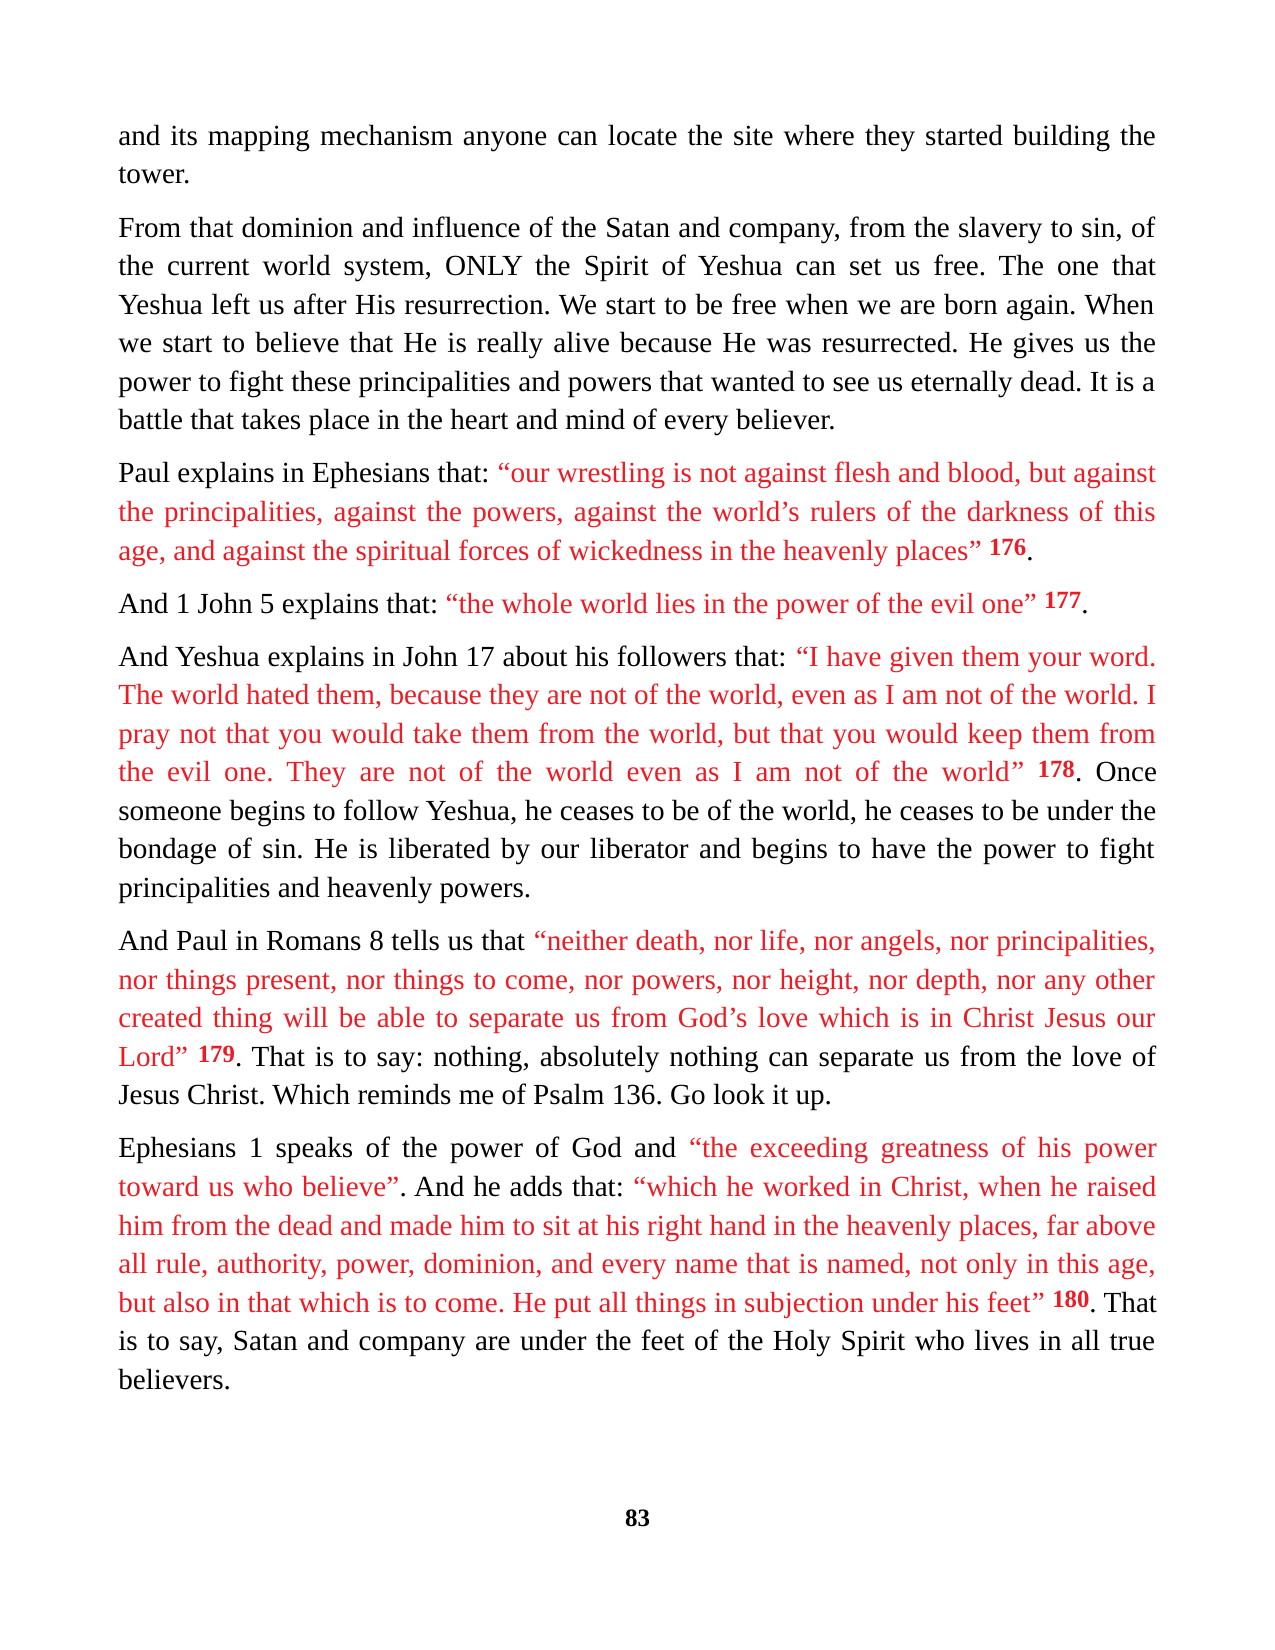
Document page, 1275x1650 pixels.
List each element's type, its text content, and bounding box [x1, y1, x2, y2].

text And Paul in Romans 8 tells us that “neither death, nor life, nor angels, nor principalities, nor things present, nor things to come, nor powers, nor height, nor depth, nor any other created thing will be able to separate us from God’s love which is in Christ Jesus our Lord” . That is to say: nothing, absolutely nothing can separate us from the love of Jesus Christ. Which reminds me of Psalm 136. Go look it up. [118, 923, 1157, 1111]
text And 1 John 5 explains that: “the whole world lies in the power of the evil one” . [118, 586, 1157, 619]
text Ephesians 1 speaks of the power of God and “the exceeding greatness of his power toward us who believe”. And he adds that: “which he worked in Christ, when he raised him from the dead and made him to sit at his right hand in the heavenly places, far above all rule, authority, power, dominion, and every name that is named, not only in this age, but also in that which is to come. He put all things in subjection under his feet” . That is to say, Satan and company are under the feet of the Holy Spirit who lives in all true believers. [118, 1131, 1157, 1395]
text Paul explains in Ephesians that: “our wrestling is not against flesh and blood, but against the principalities, against the powers, against the world’s rulers of the darkness of this age, and against the spiritual forces of wickedness in the heavenly places” . [118, 456, 1157, 566]
text From that dominion and influence of the Satan and company, from the slavery to sin, of the current world system, ONLY the Spirit of Yeshua can set us free. The one that Yeshua left us after His resurrection. We start to be free when we are born again. When we start to believe that He is really alive because He was resurrected. He gives us the power to fight these principalities and powers that wanted to see us eternally dead. It is a battle that takes place in the heart and mind of every believer. [118, 210, 1157, 436]
text and its mapping mechanism anyone can locate the site where they started building the tower. [118, 118, 1157, 190]
text And Yeshua explains in John 17 about his followers that: “I have given them your word. The world hated them, because they are not of the world, even as I am not of the world. I pray not that you would take them from the world, but that you would keep them from the evil one. They are not of the world even as I am not of the world” . Once someone begins to follow Yeshua, he ceases to be of the world, he ceases to be under the bondage of sin. He is liberated by our liberator and begins to have the power to fight principalities and heavenly powers. [118, 639, 1157, 904]
